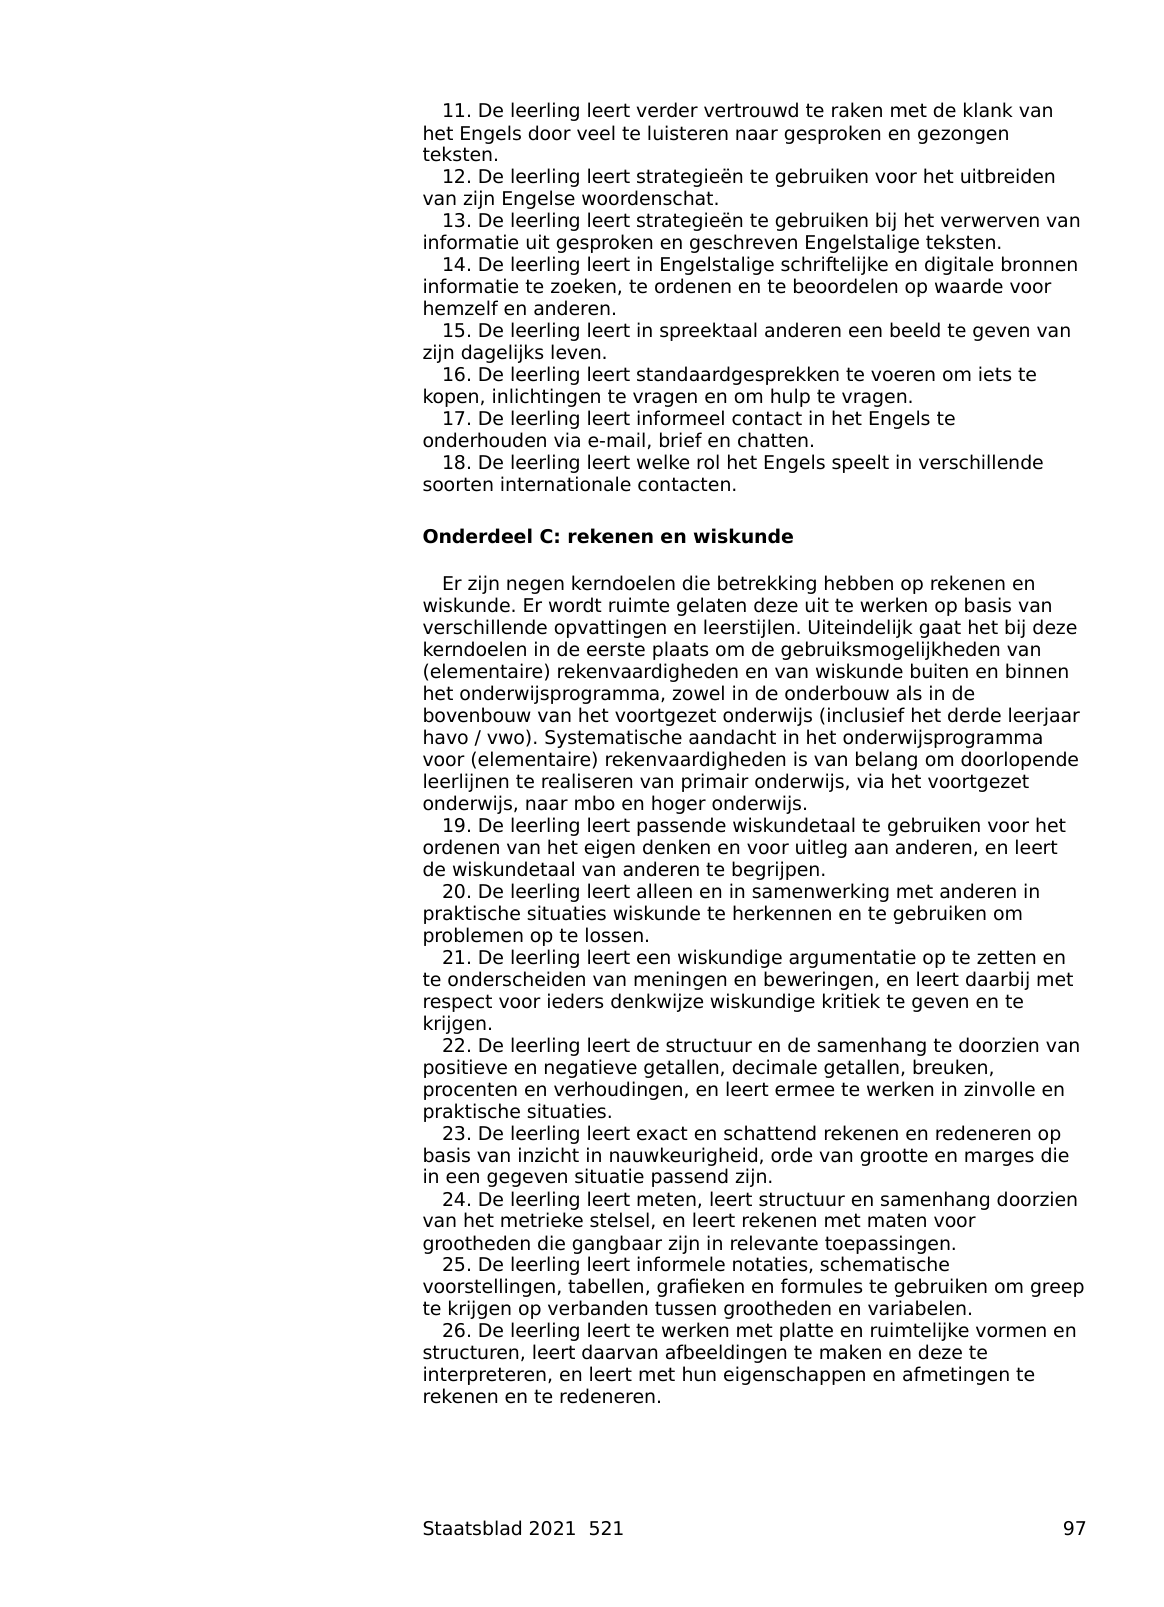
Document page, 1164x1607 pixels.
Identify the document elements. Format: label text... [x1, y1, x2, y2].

text 15. De leerling leert in spreektaal anderen een beeld te geven van zijn dagelijks leven. [422, 320, 1087, 364]
text 17. De leerling leert informeel contact in het Engels te onderhouden via e-mail, brief en chatten. [422, 408, 1087, 452]
text 23. De leerling leert exact en schattend rekenen en redeneren op basis van inzicht in nauwkeurigheid, orde van grootte en marges die in een gegeven situatie passend zijn. [422, 1122, 1087, 1188]
text Er zijn negen kerndoelen die betrekking hebben op rekenen en wiskunde. Er wordt ruimte gelaten deze uit te werken op basis van verschillende opvattingen en leerstijlen. Uiteindelijk gaat het bij deze kerndoelen in de eerste plaats om de gebruiksmogelijkheden van (elementaire) rekenvaardigheden en van wiskunde buiten en binnen het onderwijsprogramma, zowel in de onderbouw als in de bovenbouw van het voortgezet onderwijs (inclusief het derde leerjaar havo / vwo). Systematische aandacht in het onderwijsprogramma voor (elementaire) rekenvaardigheden is van belang om doorlopende leerlijnen te realiseren van primair onderwijs, via het voortgezet onderwijs, naar mbo en hoger onderwijs. [422, 573, 1087, 815]
text 26. De leerling leert te werken met platte en ruimtelijke vormen en structuren, leert daarvan afbeeldingen te maken en deze te interpreteren, en leert met hun eigenschappen en afmetingen te rekenen en te redeneren. [422, 1320, 1087, 1408]
text 11. De leerling leert verder vertrouwd te raken met de klank van het Engels door veel te luisteren naar gesproken en gezongen teksten. [422, 100, 1087, 166]
text 21. De leerling leert een wiskundige argumentatie op te zetten en te onderscheiden van meningen en beweringen, en leert daarbij met respect voor ieders denkwijze wiskundige kritiek te geven en te krijgen. [422, 947, 1087, 1034]
subtitle Onderdeel C: rekenen en wiskunde [422, 526, 1087, 548]
text 18. De leerling leert welke rol het Engels speelt in verschillende soorten internationale contacten. [422, 452, 1087, 496]
text 20. De leerling leert alleen en in samenwerking met anderen in praktische situaties wiskunde te herkennen en te gebruiken om problemen op te lossen. [422, 881, 1087, 947]
text 24. De leerling leert meten, leert structuur en samenhang doorzien van het metrieke stelsel, en leert rekenen met maten voor grootheden die gangbaar zijn in relevante toepassingen. [422, 1188, 1087, 1254]
text 19. De leerling leert passende wiskundetaal te gebruiken voor het ordenen van het eigen denken en voor uitleg aan anderen, en leert de wiskundetaal van anderen te begrijpen. [422, 815, 1087, 881]
text 25. De leerling leert informele notaties, schematische voorstellingen, tabellen, grafieken en formules te gebruiken om greep te krijgen op verbanden tussen grootheden en variabelen. [422, 1254, 1087, 1320]
text 14. De leerling leert in Engelstalige schriftelijke en digitale bronnen informatie te zoeken, te ordenen en te beoordelen op waarde voor hemzelf en anderen. [422, 254, 1087, 320]
text 12. De leerling leert strategieën te gebruiken voor het uitbreiden van zijn Engelse woordenschat. [422, 166, 1087, 210]
text 13. De leerling leert strategieën te gebruiken bij het verwerven van informatie uit gesproken en geschreven Engelstalige teksten. [422, 210, 1087, 254]
text 16. De leerling leert standaardgesprekken te voeren om iets te kopen, inlichtingen te vragen en om hulp te vragen. [422, 364, 1087, 408]
text 22. De leerling leert de structuur en de samenhang te doorzien van positieve en negatieve getallen, decimale getallen, breuken, procenten en verhoudingen, en leert ermee te werken in zinvolle en praktische situaties. [422, 1034, 1087, 1122]
